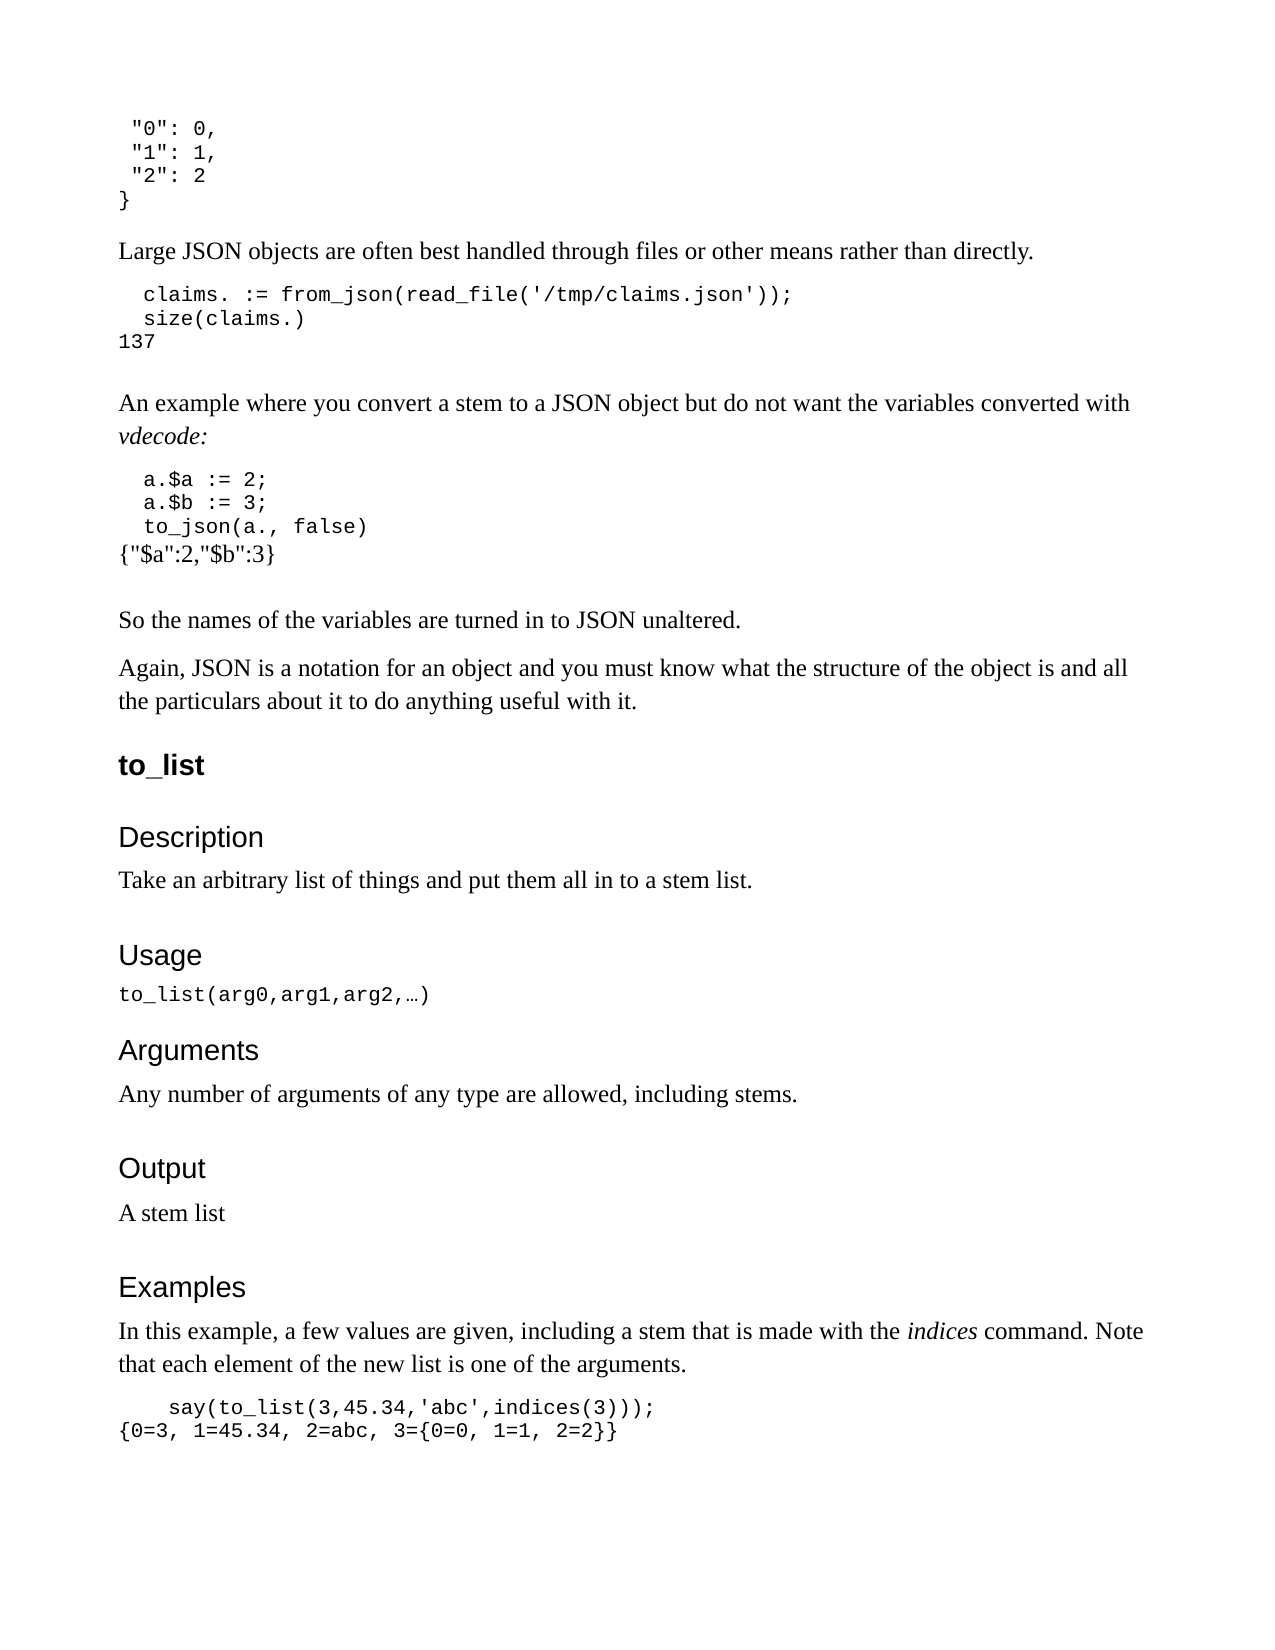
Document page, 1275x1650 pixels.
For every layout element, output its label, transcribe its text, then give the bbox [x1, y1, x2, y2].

text a.$a := 2; [118, 468, 1157, 492]
text to_list(arg0,arg1,arg2,…) [118, 984, 1157, 1008]
text Again, JSON is a notation for an object and you must know what the structure of the object is and all the particulars about it to do anything useful with it. [118, 653, 1157, 715]
text Large JSON objects are often best handled through files or other means rather than directly. [118, 236, 1157, 265]
subtitle Usage [118, 938, 1157, 972]
text {"$a":2,"$b":3} So the names of the variables are turned in to JSON unaltered. [118, 539, 1157, 634]
text 137 [118, 331, 1157, 355]
text "0": 0, [118, 118, 1157, 142]
text A stem list [118, 1198, 1157, 1226]
text An example where you convert a stem to a JSON object but do not want the variables converted with vdecode: [118, 355, 1157, 450]
text "2": 2 [118, 165, 1157, 189]
text {0=3, 1=45.34, 2=abc, 3={0=0, 1=1, 2=2}} [118, 1421, 1157, 1444]
text say(to_list(3,45.34,'abc',indices(3))); [118, 1397, 1157, 1421]
subtitle Examples [118, 1270, 1157, 1304]
text to_json(a., false) [118, 516, 1157, 539]
text Take an arbitrary list of things and put them all in to a stem list. [118, 866, 1157, 894]
text } [118, 189, 1157, 213]
text a.$b := 3; [118, 492, 1157, 516]
subtitle Description [118, 819, 1157, 853]
text claims. := from_json(read_file('/tmp/claims.json')); [118, 284, 1157, 308]
subtitle Output [118, 1152, 1157, 1185]
text size(claims.) [118, 308, 1157, 331]
subtitle to_list [118, 748, 1157, 782]
text "1": 1, [118, 142, 1157, 165]
text In this example, a few values are given, including a stem that is made with the indices command. Note that each element of the new list is one of the arguments. [118, 1316, 1157, 1378]
subtitle Arguments [118, 1033, 1157, 1066]
text Any number of arguments of any type are allowed, including stems. [118, 1079, 1157, 1108]
